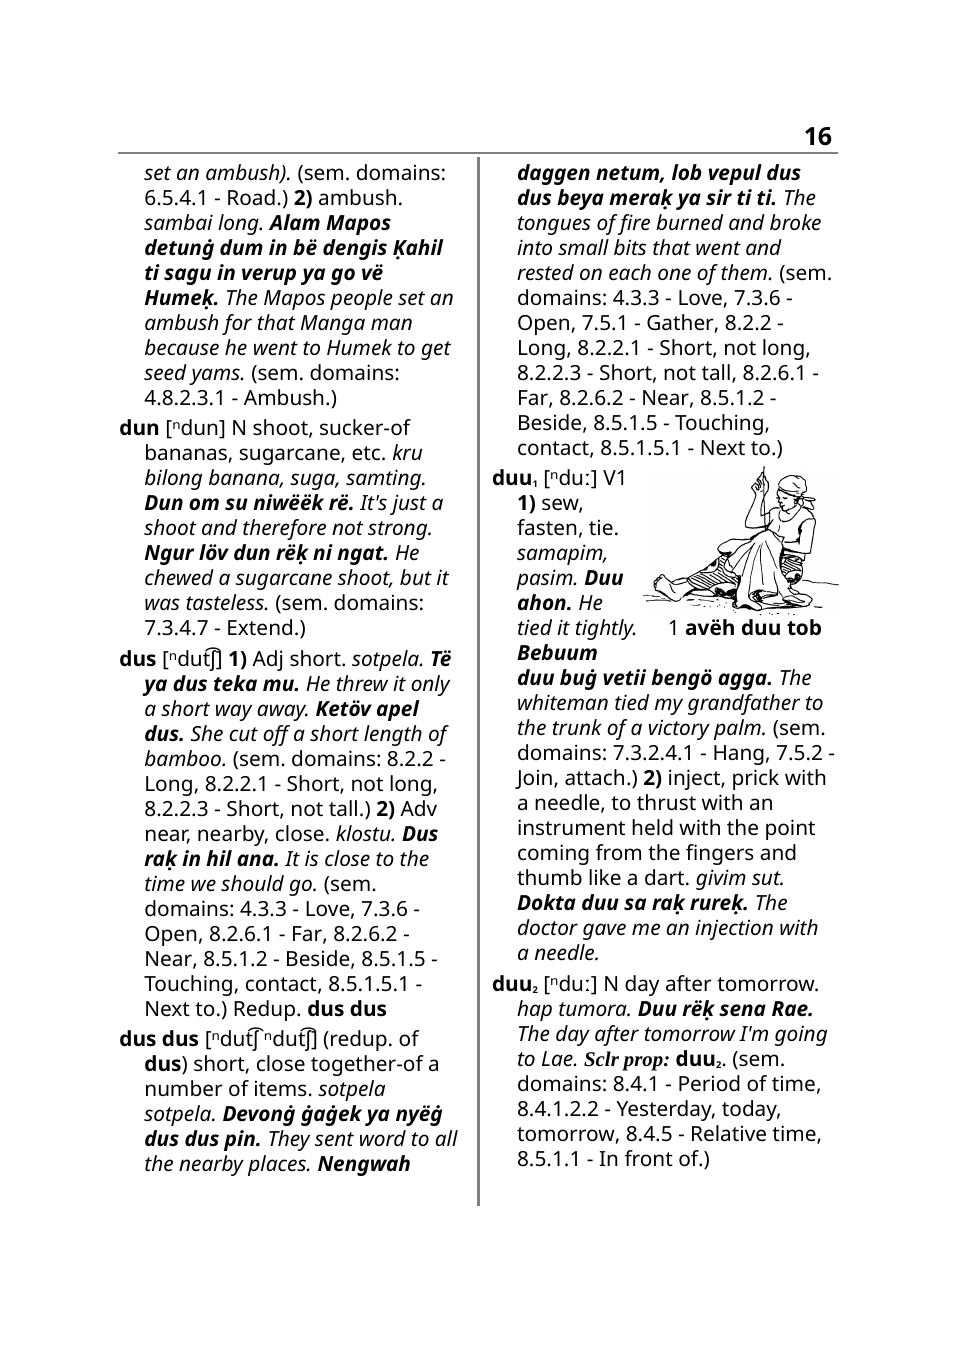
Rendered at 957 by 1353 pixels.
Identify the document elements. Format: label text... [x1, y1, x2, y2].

text dus dus [ⁿdut͡ʃ ⁿdut͡ʃ] (redup. of dus) short, close together-of a number of items. sotpela sotpela. Devonġ ġaġek ya nyëġ dus dus pin. They sent word to all the nearby places. Nengwah [119, 1023, 465, 1180]
text daggen netum, lob vepul dus dus beya meraḳ ya sir ti ti. The tongues of fire burned and broke into small bits that went and rested on each one of them. (sem. domains: 4.3.3 - Love, 7.3.6 - Open, 7.5.1 - Gather, 8.2.2 - Long, 8.2.2.1 - Short, not long, 8.2.2.3 - Short, not tall, 8.2.6.1 - Far, 8.2.6.2 - Near, 8.5.1.2 - Beside, 8.5.1.5 - Touching, contact, 8.5.1.5.1 - Next to.) [492, 159, 837, 463]
text 1 avëh duu tob [652, 616, 837, 645]
picture [642, 465, 839, 616]
text set an ambush). (sem. domains: 6.5.4.1 - Road.) 2) ambush. sambai long. Alam Mapos detunġ dum in bë dengis Ḳahil ti sagu in verup ya go vë Humeḳ. The Mapos people set an ambush for that Manga man because he went to Humek to get seed yams. (sem. domains: 4.8.2.3.1 - Ambush.) [119, 159, 465, 413]
text duu2 [ⁿduː] N day after tomorrow. hap tumora. Duu rëḳ sena Rae. The day after tomorrow I'm going to Lae. Sclr prop: duu2. (sem. domains: 8.4.1 - Period of time, 8.4.1.2.2 - Yesterday, today, tomorrow, 8.4.5 - Relative time, 8.5.1.1 - In front of.) [492, 968, 837, 1175]
text dun [ⁿdun] N shoot, sucker-of bananas, sugarcane, etc. kru bilong banana, suga, samting. Dun om su niwëëk rë. It's just a shoot and therefore not strong. Ngur löv dun rëḳ ni ngat. He chewed a sugarcane shoot, but it was tasteless. (sem. domains: 7.3.4.7 - Extend.) [119, 413, 465, 643]
text duu1 [ⁿduː] V1 1) sew, fasten, tie. samapim, pasim. Duu ahon. He tied it tightly. Bebuum duu buġ vetii bengö agga. The whiteman tied my grandfather to the trunk of a victory palm. (sem. domains: 7.3.2.4.1 - Hang, 7.5.2 - Join, attach.) 2) inject, prick with a needle, to thrust with an instrument held with the point coming from the fingers and thumb like a dart. givim sut. Dokta duu sa raḳ rureḳ. The doctor gave me an injection with a needle. [492, 463, 837, 968]
text dus [ⁿdut͡ʃ] 1) Adj short. sotpela. Të ya dus teka mu. He threw it only a short way away. Ketöv apel dus. She cut off a short length of bamboo. (sem. domains: 8.2.2 - Long, 8.2.2.1 - Short, not long, 8.2.2.3 - Short, not tall.) 2) Adv near, nearby, close. klostu. Dus raḳ in hil ana. It is close to the time we should go. (sem. domains: 4.3.3 - Love, 7.3.6 - Open, 8.2.6.1 - Far, 8.2.6.2 - Near, 8.5.1.2 - Beside, 8.5.1.5 - Touching, contact, 8.5.1.5.1 - Next to.) Redup. dus dus [119, 643, 465, 1023]
